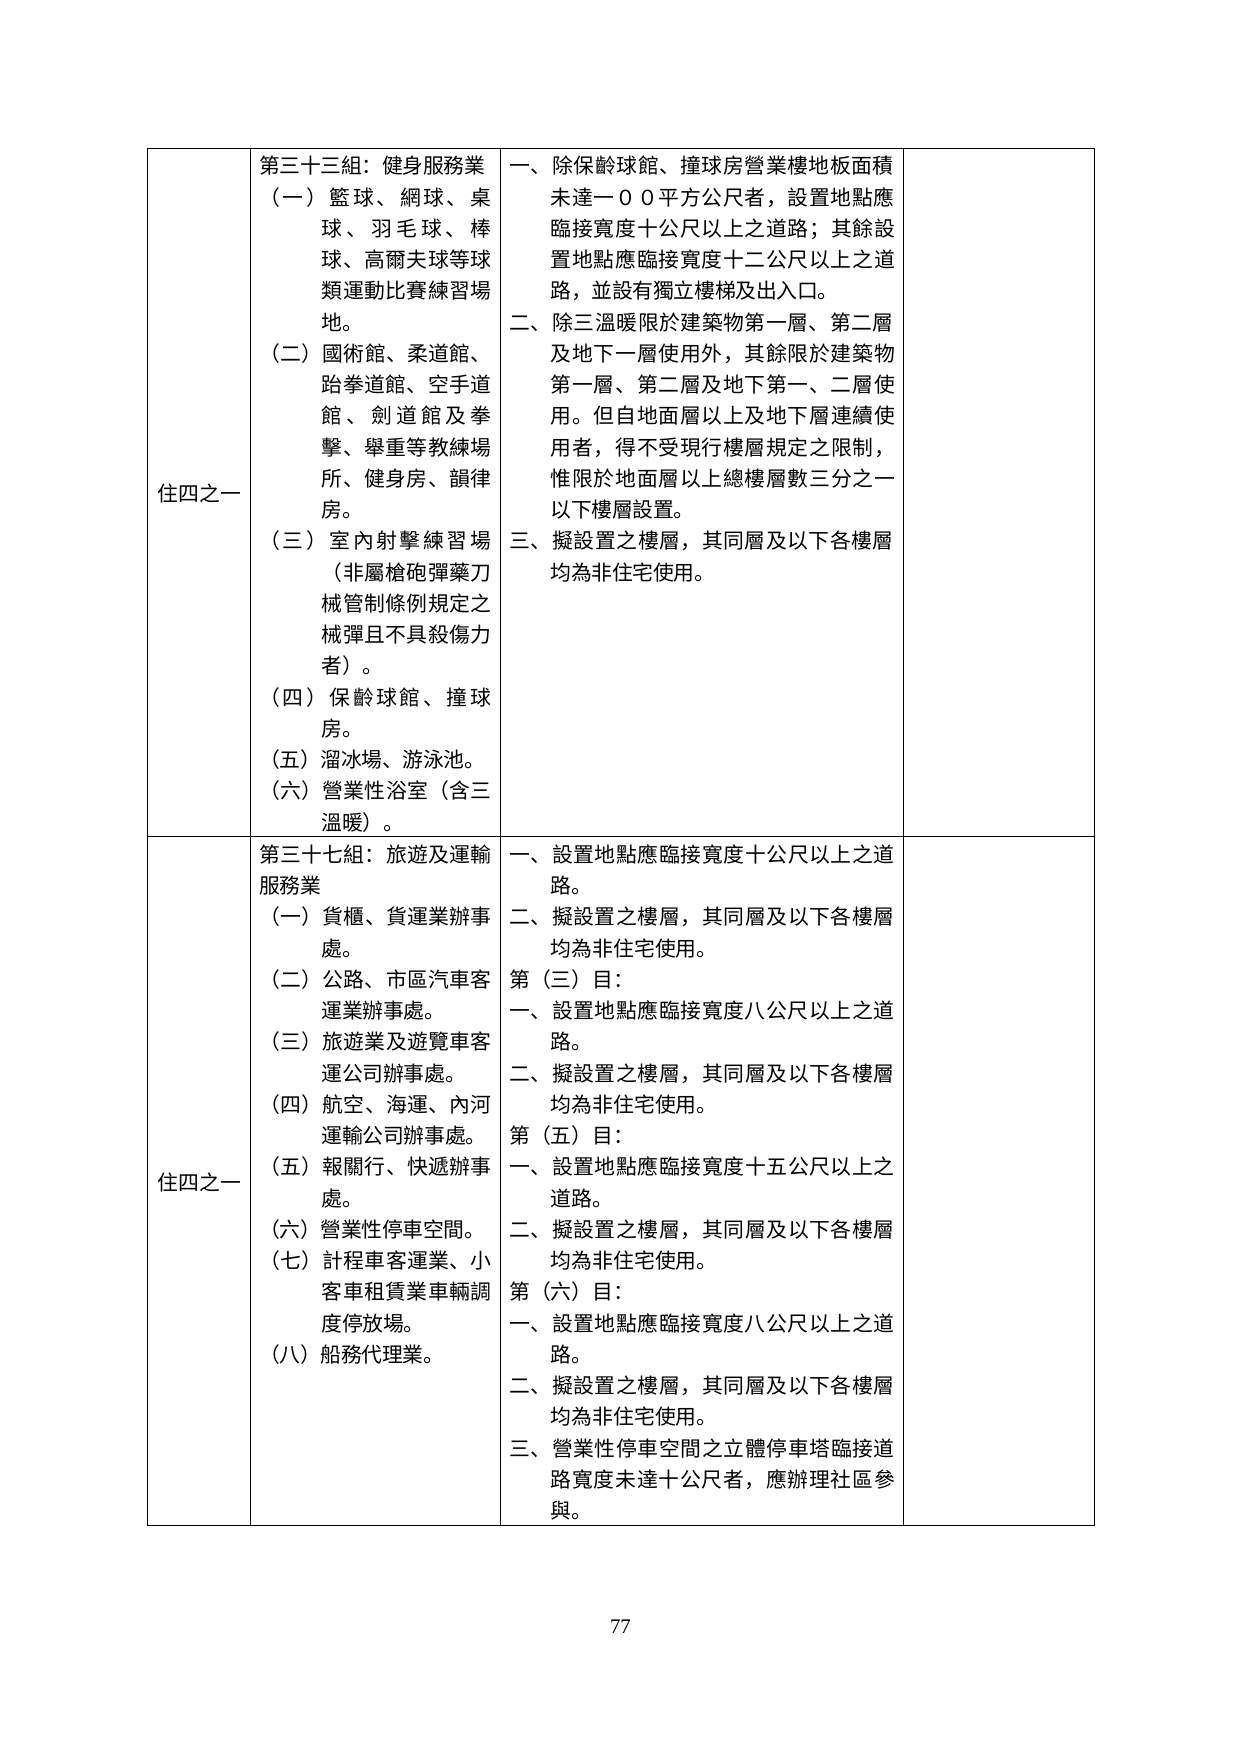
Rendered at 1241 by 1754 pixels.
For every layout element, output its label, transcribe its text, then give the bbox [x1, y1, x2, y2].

table_cell 住四之一 [148, 149, 250, 836]
table_cell 第三十三組：健身服務業 （一）籃球、網球、桌球、羽毛球、棒球、高爾夫球等球類運動比賽練習場地。 （二）國術館、柔道館、跆拳道館、空手道館、劍道館及拳擊、舉重等教練場所、健身房、韻律房。 （三）室內射擊練習場（非屬槍砲彈藥刀械管制條例規定之械彈且不具殺傷力者）。 （四）保齡球館、撞球房。 （五）溜冰場、游泳池。 （六）營業性浴室（含三溫暖）。 [251, 149, 500, 836]
table_cell 第三十七組：旅遊及運輸服務業 （一）貨櫃、貨運業辦事處。 （二）公路、市區汽車客運業辦事處。 （三）旅遊業及遊覽車客運公司辦事處。 （四）航空、海運、內河運輸公司辦事處。 （五）報關行、快遞辦事處。 （六）營業性停車空間。 （七）計程車客運業、小客車租賃業車輛調度停放場。 （八）船務代理業。 [251, 837, 500, 1525]
table_cell 一、設置地點應臨接寬度十公尺以上之道路。 二、擬設置之樓層，其同層及以下各樓層均為非住宅使用。 第（三）目： 一、設置地點應臨接寬度八公尺以上之道路。 二、擬設置之樓層，其同層及以下各樓層均為非住宅使用。 第（五）目： 一、設置地點應臨接寬度十五公尺以上之道路。 二、擬設置之樓層，其同層及以下各樓層均為非住宅使用。 第（六）目： 一、設置地點應臨接寬度八公尺以上之道路。 二、擬設置之樓層，其同層及以下各樓層均為非住宅使用。 三、營業性停車空間之立體停車塔臨接道路寬度未達十公尺者，應辦理社區參與。 [501, 837, 903, 1525]
table_cell 住四之一 [148, 837, 250, 1525]
table_cell [904, 837, 1094, 1525]
table_cell 一、除保齡球館、撞球房營業樓地板面積未達一００平方公尺者，設置地點應臨接寬度十公尺以上之道路；其餘設置地點應臨接寬度十二公尺以上之道路，並設有獨立樓梯及出入口。 二、除三溫暖限於建築物第一層、第二層及地下一層使用外，其餘限於建築物第一層、第二層及地下第一、二層使用。但自地面層以上及地下層連續使用者，得不受現行樓層規定之限制，惟限於地面層以上總樓層數三分之一以下樓層設置。 三、擬設置之樓層，其同層及以下各樓層均為非住宅使用。 [501, 149, 903, 836]
table_cell [904, 149, 1094, 836]
